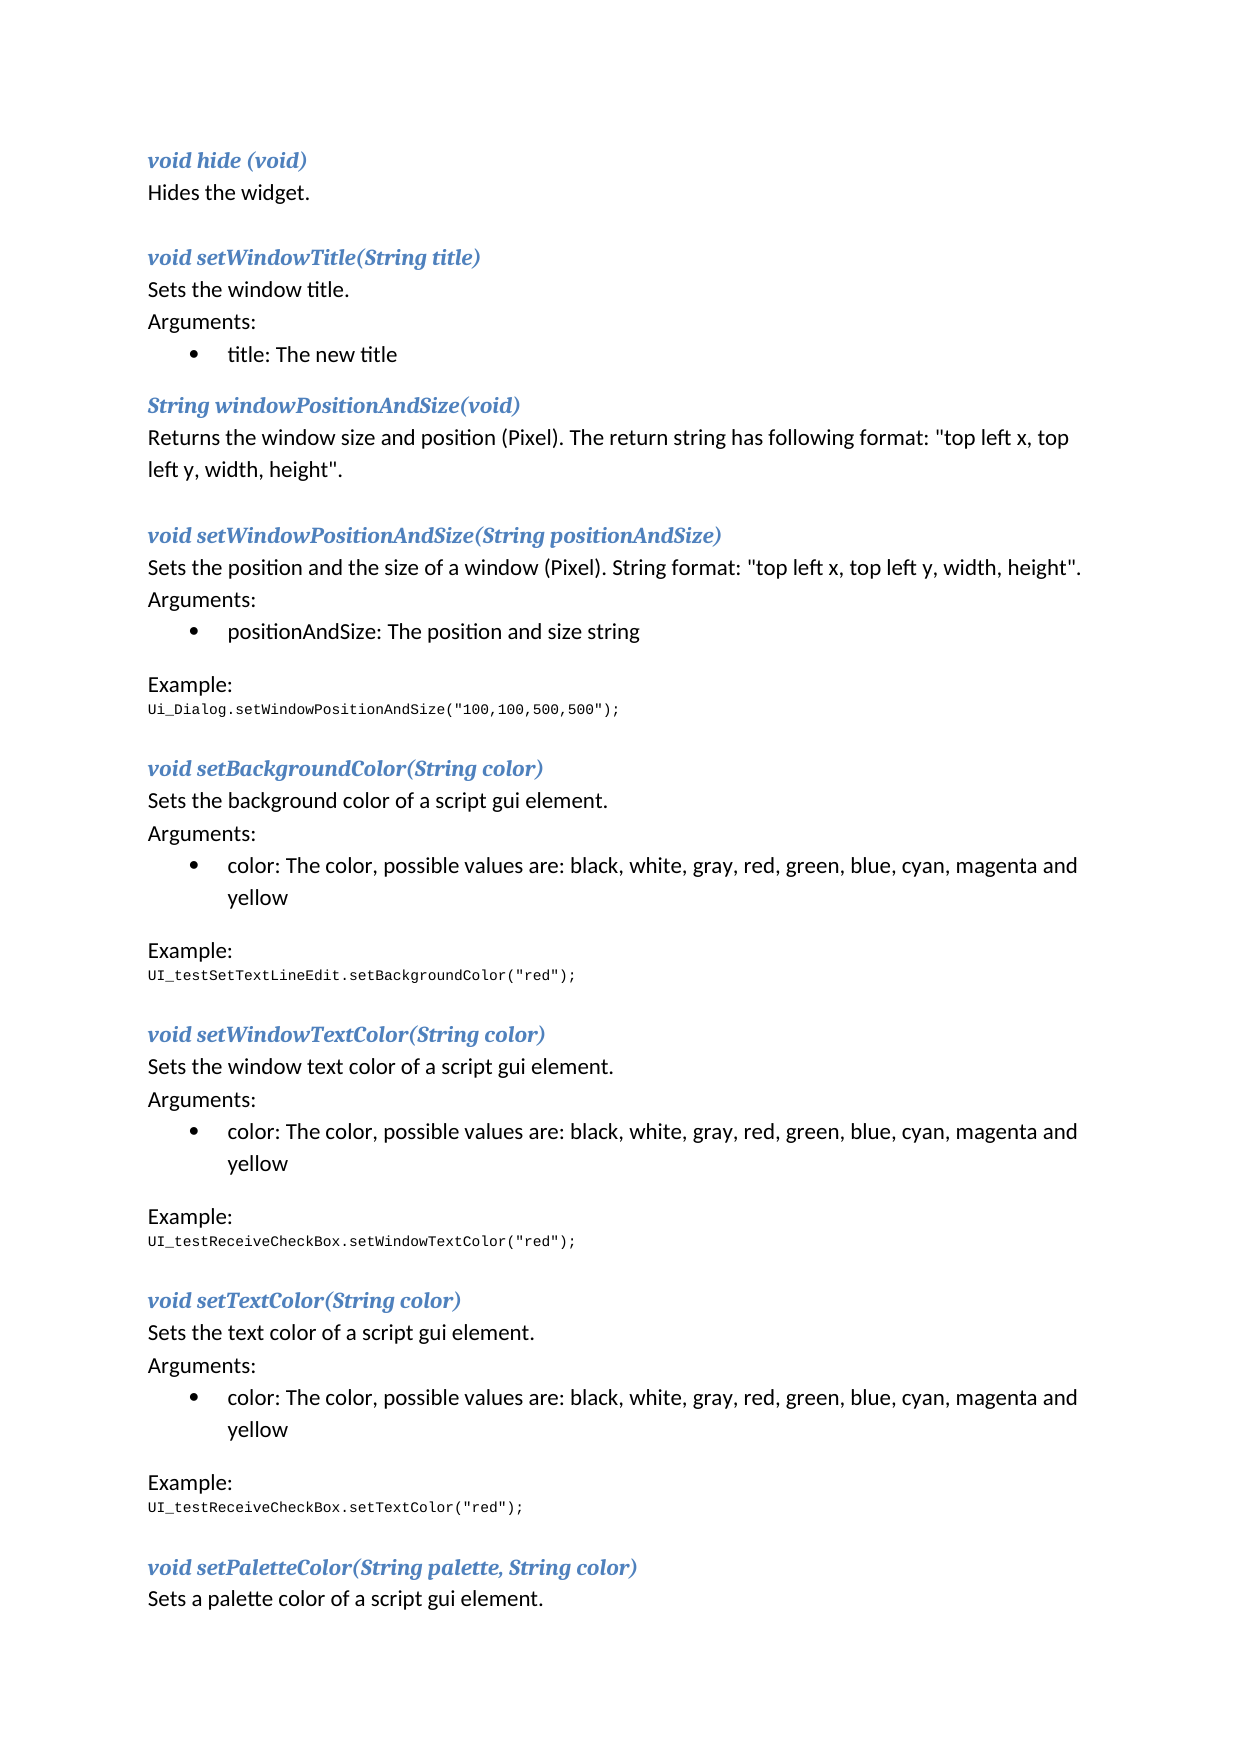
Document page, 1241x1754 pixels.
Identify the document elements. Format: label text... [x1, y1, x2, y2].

text UI_testReceiveCheckBox.setTextColor("red"); [148, 1500, 1093, 1517]
text Arguments: [148, 819, 1093, 847]
text Example: [148, 936, 1093, 964]
list color: The color, possible values are: black, white, gray, red, green, blue, cyan, magenta and yellow [190, 851, 1093, 911]
text Sets the window text color of a script gui element. [148, 1052, 1093, 1081]
list color: The color, possible values are: black, white, gray, red, green, blue, cyan, magenta and yellow [190, 1383, 1093, 1443]
text Example: [148, 1468, 1093, 1496]
text UI_testReceiveCheckBox.setWindowTextColor("red"); [148, 1234, 1093, 1251]
text Arguments: [148, 1085, 1093, 1113]
list title: The new title [190, 340, 1093, 368]
list positionAndSize: The position and size string [190, 617, 1093, 645]
text Returns the window size and position (Pixel). The return string has following format: "top left x, top left y, width, height". [148, 423, 1093, 483]
subtitle void setPaletteColor(String palette, String color) [148, 1554, 1093, 1581]
text Hides the widget. [148, 178, 1093, 206]
text Sets the window title. [148, 275, 1093, 303]
text Ui_Dialog.setWindowPositionAndSize("100,100,500,500"); [148, 702, 1093, 719]
subtitle void setBackgroundColor(String color) [148, 756, 1093, 783]
text UI_testSetTextLineEdit.setBackgroundColor("red"); [148, 968, 1093, 985]
text Sets the text color of a script gui element. [148, 1318, 1093, 1347]
text Arguments: [148, 307, 1093, 336]
text Sets a palette color of a script gui element. [148, 1584, 1093, 1613]
subtitle void setWindowTextColor(String color) [148, 1022, 1093, 1049]
text Sets the position and the size of a window (Pixel). String format: "top left x, top left y, width, height". [148, 553, 1093, 581]
text Example: [148, 670, 1093, 698]
text Example: [148, 1202, 1093, 1230]
text Arguments: [148, 585, 1093, 613]
subtitle void setWindowTitle(String title) [148, 245, 1093, 271]
list color: The color, possible values are: black, white, gray, red, green, blue, cyan, magenta and yellow [190, 1117, 1093, 1177]
subtitle void setTextColor(String color) [148, 1288, 1093, 1315]
text Arguments: [148, 1351, 1093, 1379]
subtitle void setWindowPositionAndSize(String positionAndSize) [148, 522, 1093, 549]
subtitle String windowPositionAndSize(void) [148, 393, 1093, 419]
text Sets the background color of a script gui element. [148, 786, 1093, 814]
subtitle void hide (void) [148, 148, 1093, 174]
